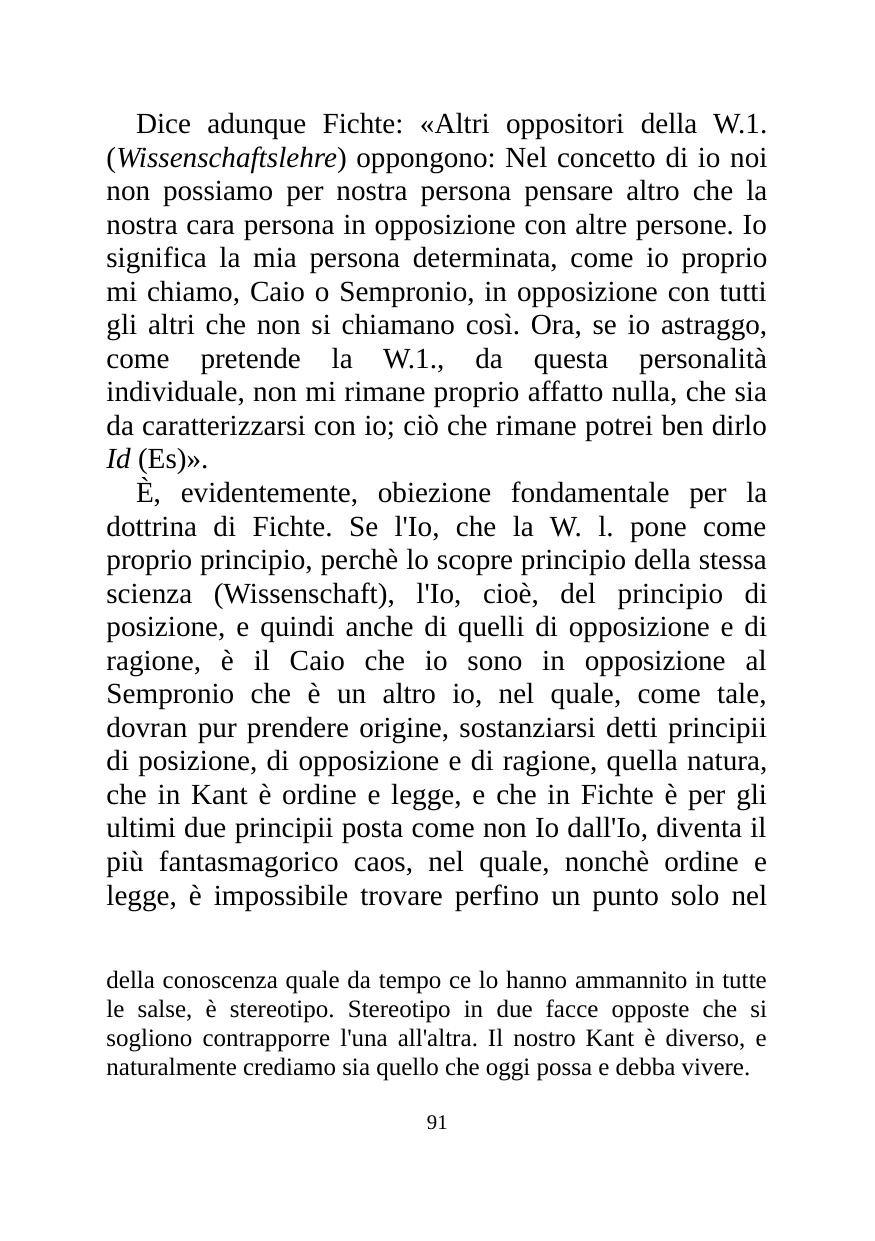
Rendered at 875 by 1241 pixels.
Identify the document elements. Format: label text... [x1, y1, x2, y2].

text della conoscenza quale da tempo ce lo hanno ammannito in tutte le salse, è stereotipo. Stereotipo in due facce opposte che si sogliono contrapporre l'una all'altra. Il nostro Kant è diverso, e naturalmente crediamo sia quello che oggi possa e debba vivere. [106, 965, 768, 1080]
text Dice adunque Fichte: «Altri oppositori della W.1. (Wissenschaftslehre) oppongono: Nel concetto di io noi non possiamo per nostra persona pensare altro che la nostra cara persona in opposizione con altre persone. Io significa la mia persona determinata, come io proprio mi chiamo, Caio o Sempronio, in opposizione con tutti gli altri che non si chiamano così. Ora, se io astraggo, come pretende la W.1., da questa personalità individuale, non mi rimane proprio affatto nulla, che sia da caratterizzarsi con io; ciò che rimane potrei ben dirlo Id (Es)». [106, 106, 768, 475]
text È, evidentemente, obiezione fondamentale per la dottrina di Fichte. Se l'Io, che la W. l. pone come proprio principio, perchè lo scopre principio della stessa scienza (Wissenschaft), l'Io, cioè, del principio di posizione, e quindi anche di quelli di opposizione e di ragione, è il Caio che io sono in opposizione al Sempronio che è un altro io, nel quale, come tale, dovran pur prendere origine, sostanziarsi detti principii di posizione, di opposizione e di ragione, quella natura, che in Kant è ordine e legge, e che in Fichte è per gli ultimi due principii posta come non Io dall'Io, diventa il più fantasmagorico caos, nel quale, nonchè ordine e legge, è impossibile trovare perfino un punto solo nel [106, 475, 768, 911]
